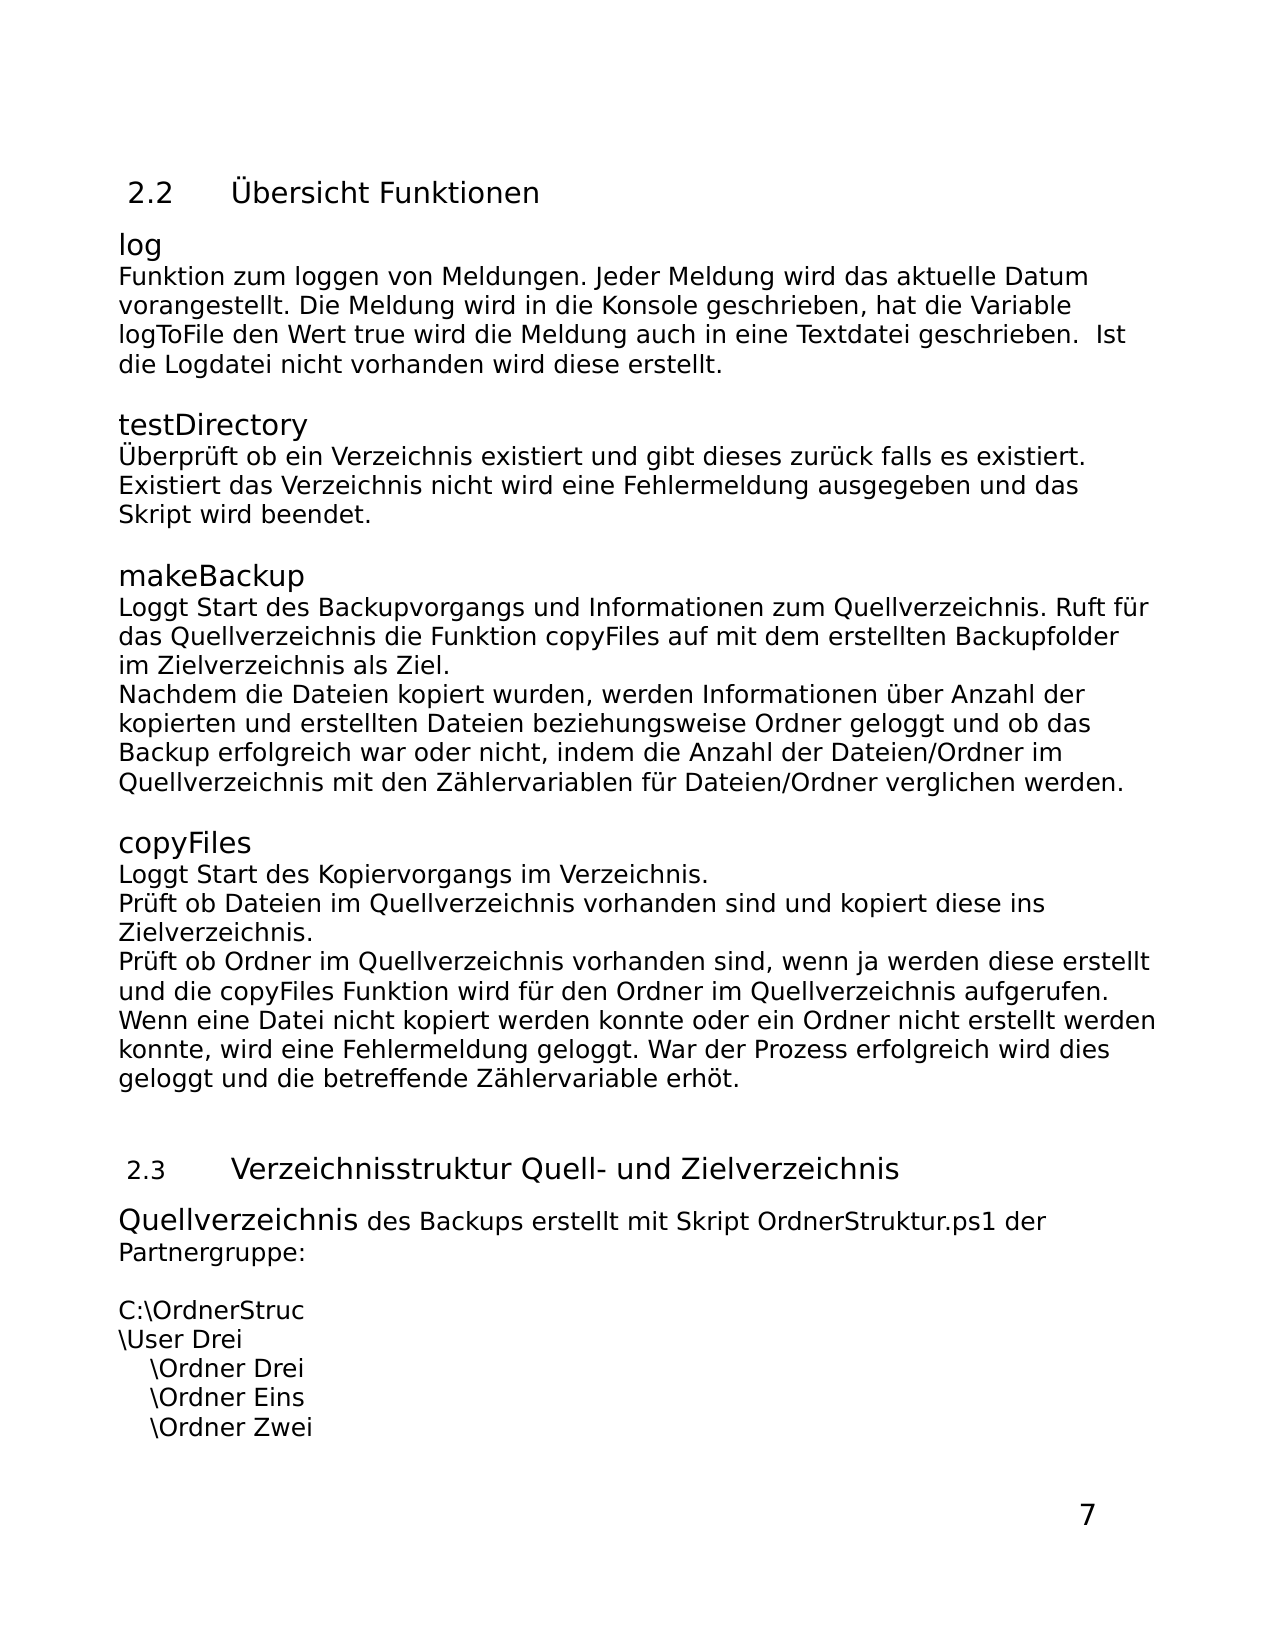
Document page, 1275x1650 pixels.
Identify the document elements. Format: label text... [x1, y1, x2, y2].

text Überprüft ob ein Verzeichnis existiert und gibt dieses zurück falls es existiert. Existiert das Verzeichnis nicht wird eine Fehlermeldung ausgegeben und das Skript wird beendet. [118, 442, 1157, 530]
text \Ordner Eins [118, 1383, 1157, 1413]
list Übersicht Funktionen [118, 177, 1157, 211]
text Quellverzeichnis des Backups erstellt mit Skript OrdnerStruktur.ps1 der Partnergruppe: [118, 1204, 1157, 1267]
text log [118, 228, 1157, 262]
text Loggt Start des Kopiervorgangs im Verzeichnis. Prüft ob Dateien im Quellverzeichnis vorhanden sind und kopiert diese ins Zielverzeichnis. Prüft ob Ordner im Quellverzeichnis vorhanden sind, wenn ja werden diese erstellt und die copyFiles Funktion wird für den Ordner im Quellverzeichnis aufgerufen. [118, 860, 1157, 1006]
text testDirectory [118, 408, 1157, 442]
list Verzeichnisstruktur Quell- und Zielverzeichnis [118, 1152, 1157, 1186]
text \Ordner Zwei [118, 1413, 1157, 1442]
text Nachdem die Dateien kopiert wurden, werden Informationen über Anzahl der kopierten und erstellten Dateien beziehungsweise Ordner geloggt und ob das Backup erfolgreich war oder nicht, indem die Anzahl der Dateien/Ordner im Quellverzeichnis mit den Zählervariablen für Dateien/Ordner verglichen werden. [118, 680, 1157, 797]
text C:\OrdnerStruc [118, 1296, 1157, 1325]
text Loggt Start des Backupvorgangs und Informationen zum Quellverzeichnis. Ruft für das Quellverzeichnis die Funktion copyFiles auf mit dem erstellten Backupfolder im Zielverzeichnis als Ziel. [118, 593, 1157, 680]
text \Ordner Drei [118, 1354, 1157, 1383]
text makeBackup [118, 559, 1157, 593]
text copyFiles [118, 826, 1157, 860]
text Funktion zum loggen von Meldungen. Jeder Meldung wird das aktuelle Datum vorangestellt. Die Meldung wird in die Konsole geschrieben, hat die Variable logToFile den Wert true wird die Meldung auch in eine Textdatei geschrieben. Ist die Logdatei nicht vorhanden wird diese erstellt. [118, 262, 1157, 379]
text Wenn eine Datei nicht kopiert werden konnte oder ein Ordner nicht erstellt werden konnte, wird eine Fehlermeldung geloggt. War der Prozess erfolgreich wird dies geloggt und die betreffende Zählervariable erhöt. [118, 1006, 1157, 1093]
text \User Drei [118, 1325, 1157, 1354]
